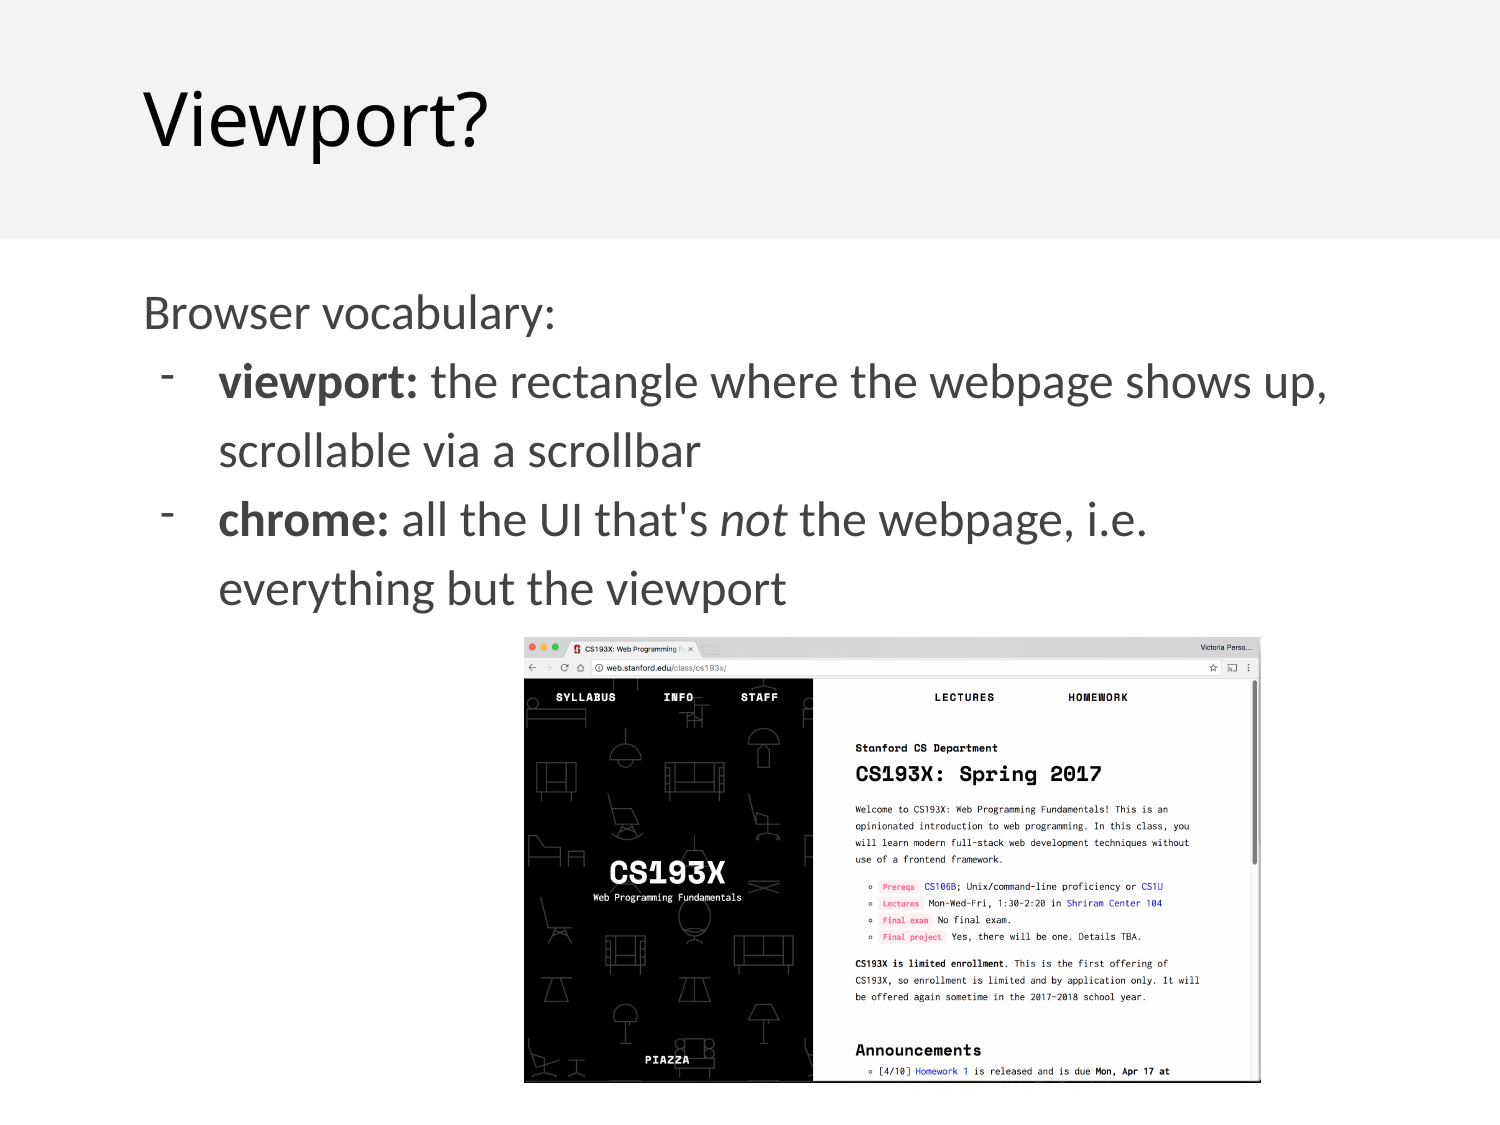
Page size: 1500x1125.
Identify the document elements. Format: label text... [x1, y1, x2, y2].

picture [524, 637, 1261, 1083]
title Viewport? [128, 56, 1372, 183]
list Browser vocabulary: viewport: the rectangle where the webpage shows up, scrollable via a scrollbar chrome: all the UI that's not the webpage, i.e. everything but the viewport [128, 255, 1372, 1004]
